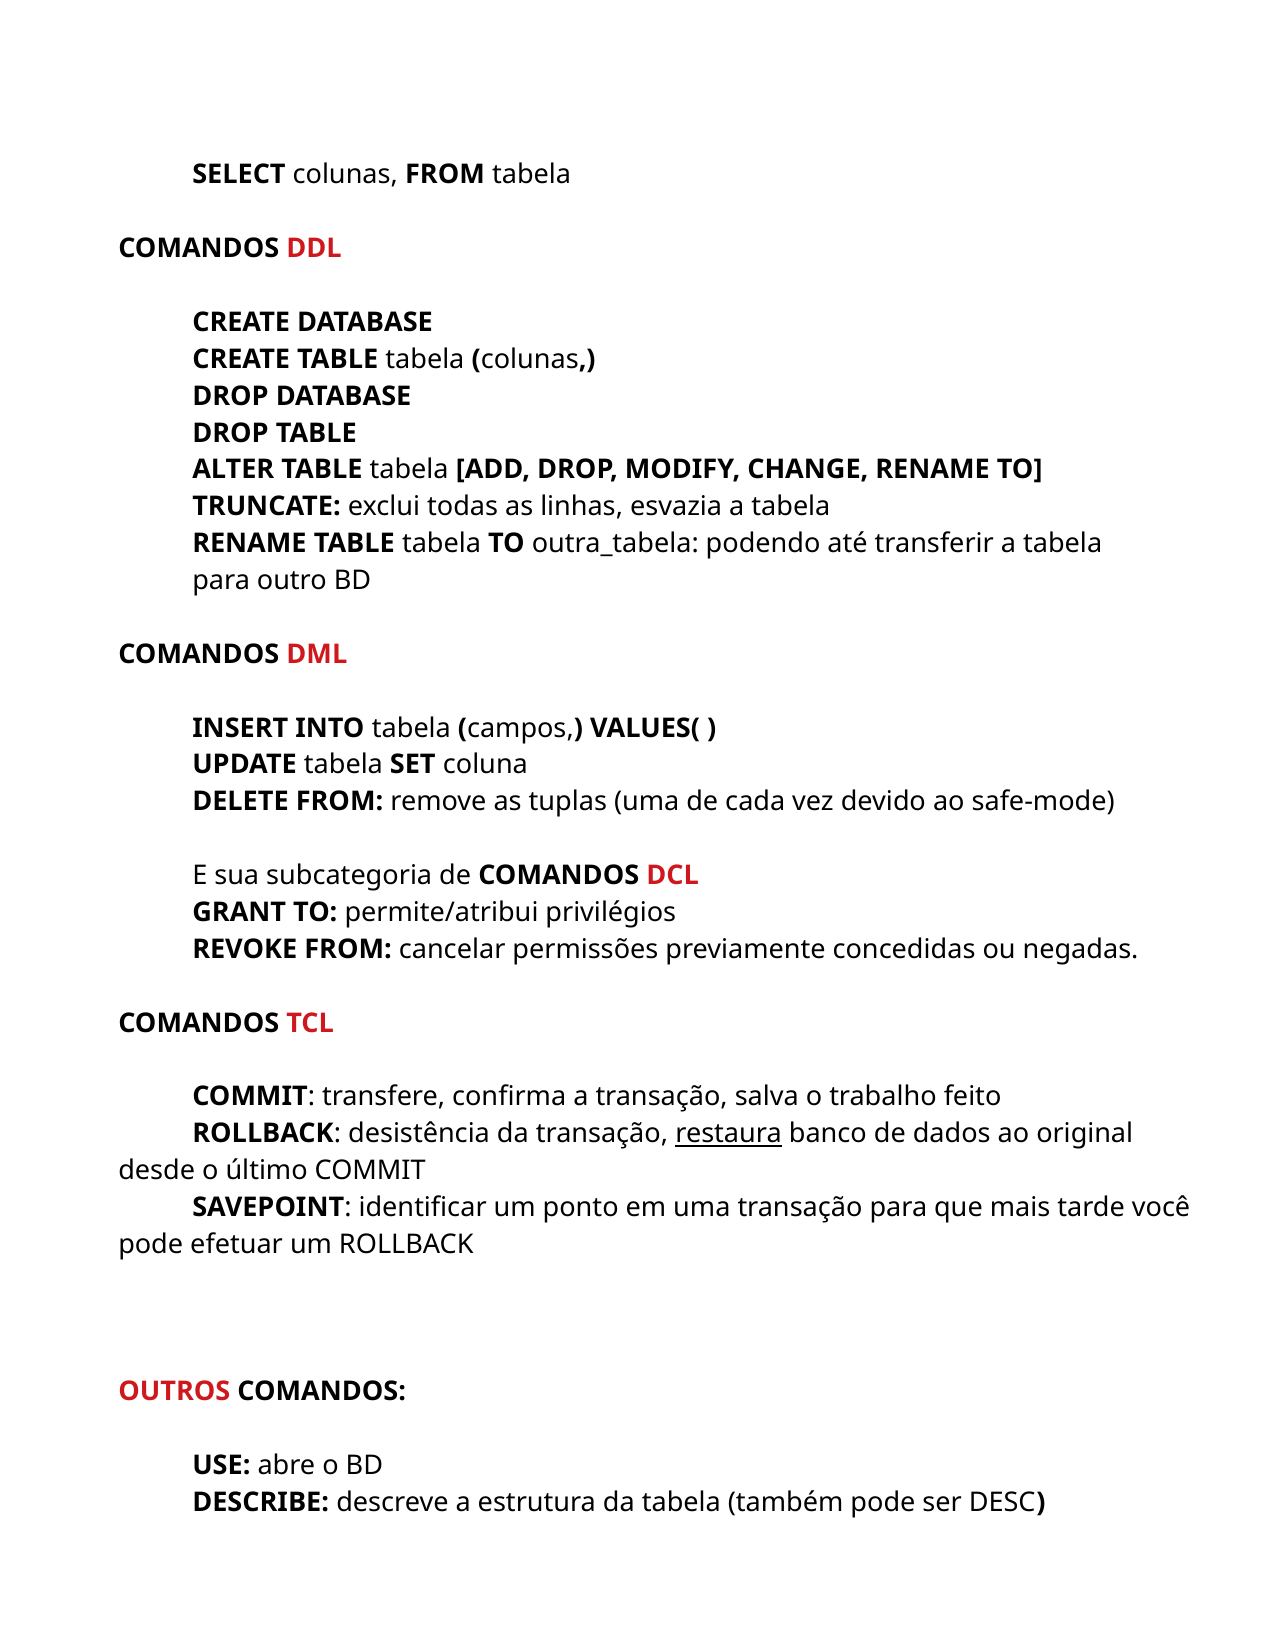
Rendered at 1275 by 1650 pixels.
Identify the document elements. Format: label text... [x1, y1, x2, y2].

text GRANT TO: permite/atribui privilégios [118, 892, 1193, 929]
text CREATE TABLE tabela (colunas,) [118, 339, 1193, 376]
text COMANDOS DML [118, 634, 1193, 671]
text REVOKE FROM: cancelar permissões previamente concedidas ou negadas. [118, 929, 1193, 966]
text CREATE DATABASE [118, 302, 1193, 339]
text COMMIT: transfere, confirma a transação, salva o trabalho feito [118, 1077, 1193, 1114]
text DESCRIBE: descreve a estrutura da tabela (também pode ser DESC) [118, 1482, 1193, 1519]
text DROP TABLE [118, 413, 1193, 450]
text UPDATE tabela SET coluna [118, 745, 1193, 782]
text DELETE FROM: remove as tuplas (uma de cada vez devido ao safe-mode) [118, 782, 1193, 819]
text SELECT colunas, FROM tabela [118, 155, 1193, 192]
text USE: abre o BD [118, 1446, 1193, 1482]
text RENAME TABLE tabela TO outra_tabela: podendo até transferir a tabela para outro BD [118, 524, 1193, 597]
text ROLLBACK: desistência da transação, restaura banco de dados ao original desde o último COMMIT [118, 1114, 1193, 1187]
text E sua subcategoria de COMANDOS DCL [118, 856, 1193, 892]
text INSERT INTO tabela (campos,) VALUES( ) [118, 708, 1193, 745]
text COMANDOS TCL [118, 1003, 1193, 1040]
text TRUNCATE: exclui todas as linhas, esvazia a tabela [118, 487, 1193, 524]
text SAVEPOINT: identificar um ponto em uma transação para que mais tarde você pode efetuar um ROLLBACK [118, 1187, 1193, 1261]
text COMANDOS DDL [118, 229, 1193, 266]
text OUTROS COMANDOS: [118, 1372, 1193, 1409]
text ALTER TABLE tabela [ADD, DROP, MODIFY, CHANGE, RENAME TO] [118, 450, 1193, 487]
text DROP DATABASE [118, 376, 1193, 413]
